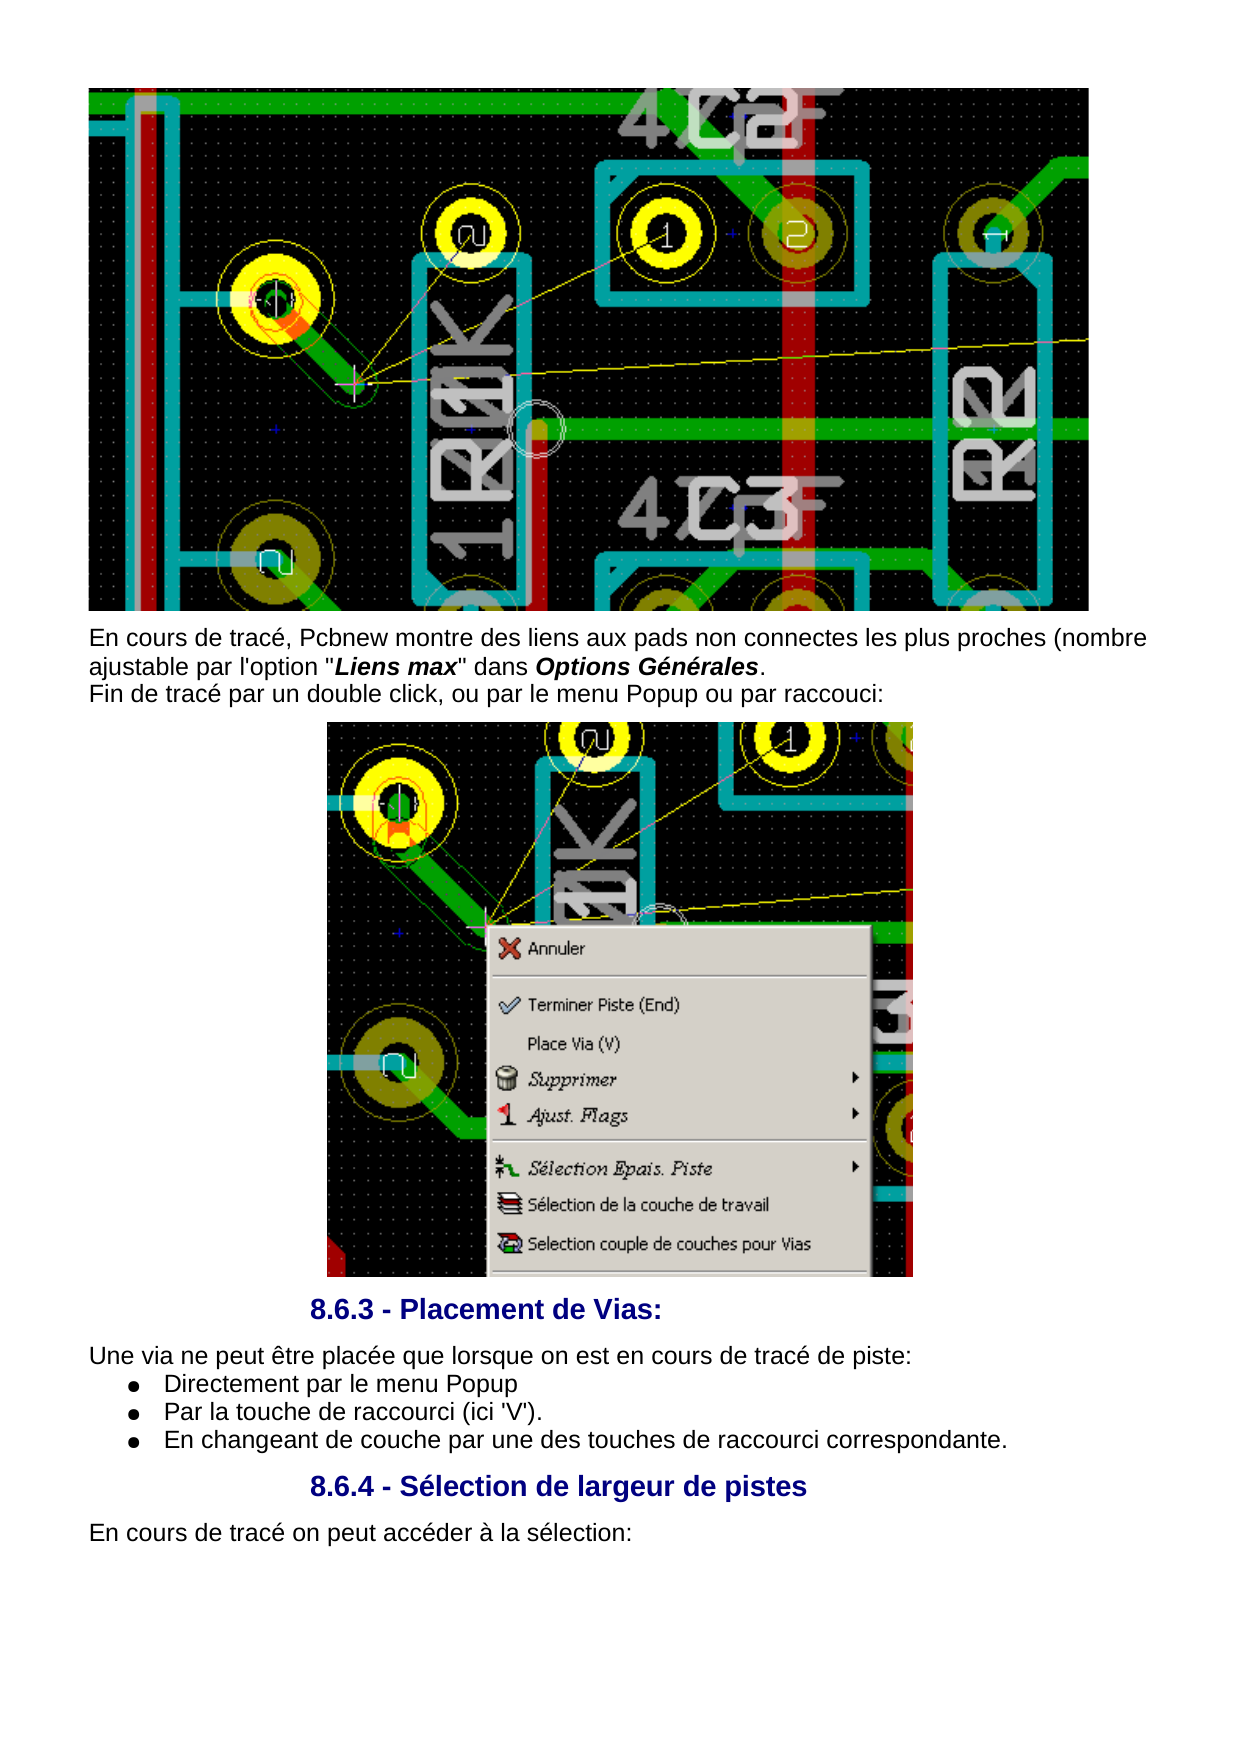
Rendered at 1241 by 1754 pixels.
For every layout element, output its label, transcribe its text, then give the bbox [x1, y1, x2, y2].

subtitle Sélection de largeur de pistes [236, 1470, 1152, 1503]
list Par la touche de raccourci (ici 'V'). [126, 1398, 1152, 1426]
text Une via ne peut être placée que lorsque on est en cours de tracé de piste: [88, 1342, 1152, 1370]
picture [327, 722, 913, 1277]
picture [88, 88, 1089, 611]
subtitle Placement de Vias: [236, 1293, 1152, 1326]
list En changeant de couche par une des touches de raccourci correspondante. [126, 1426, 1152, 1454]
list Directement par le menu Popup [126, 1370, 1152, 1398]
text Fin de tracé par un double click, ou par le menu Popup ou par raccouci: [88, 680, 1152, 708]
text En cours de tracé on peut accéder à la sélection: [88, 1519, 1152, 1547]
text En cours de tracé, Pcbnew montre des liens aux pads non connectes les plus proches (nombre ajustable par l'option "Liens max" dans Options Générales. [88, 624, 1152, 680]
